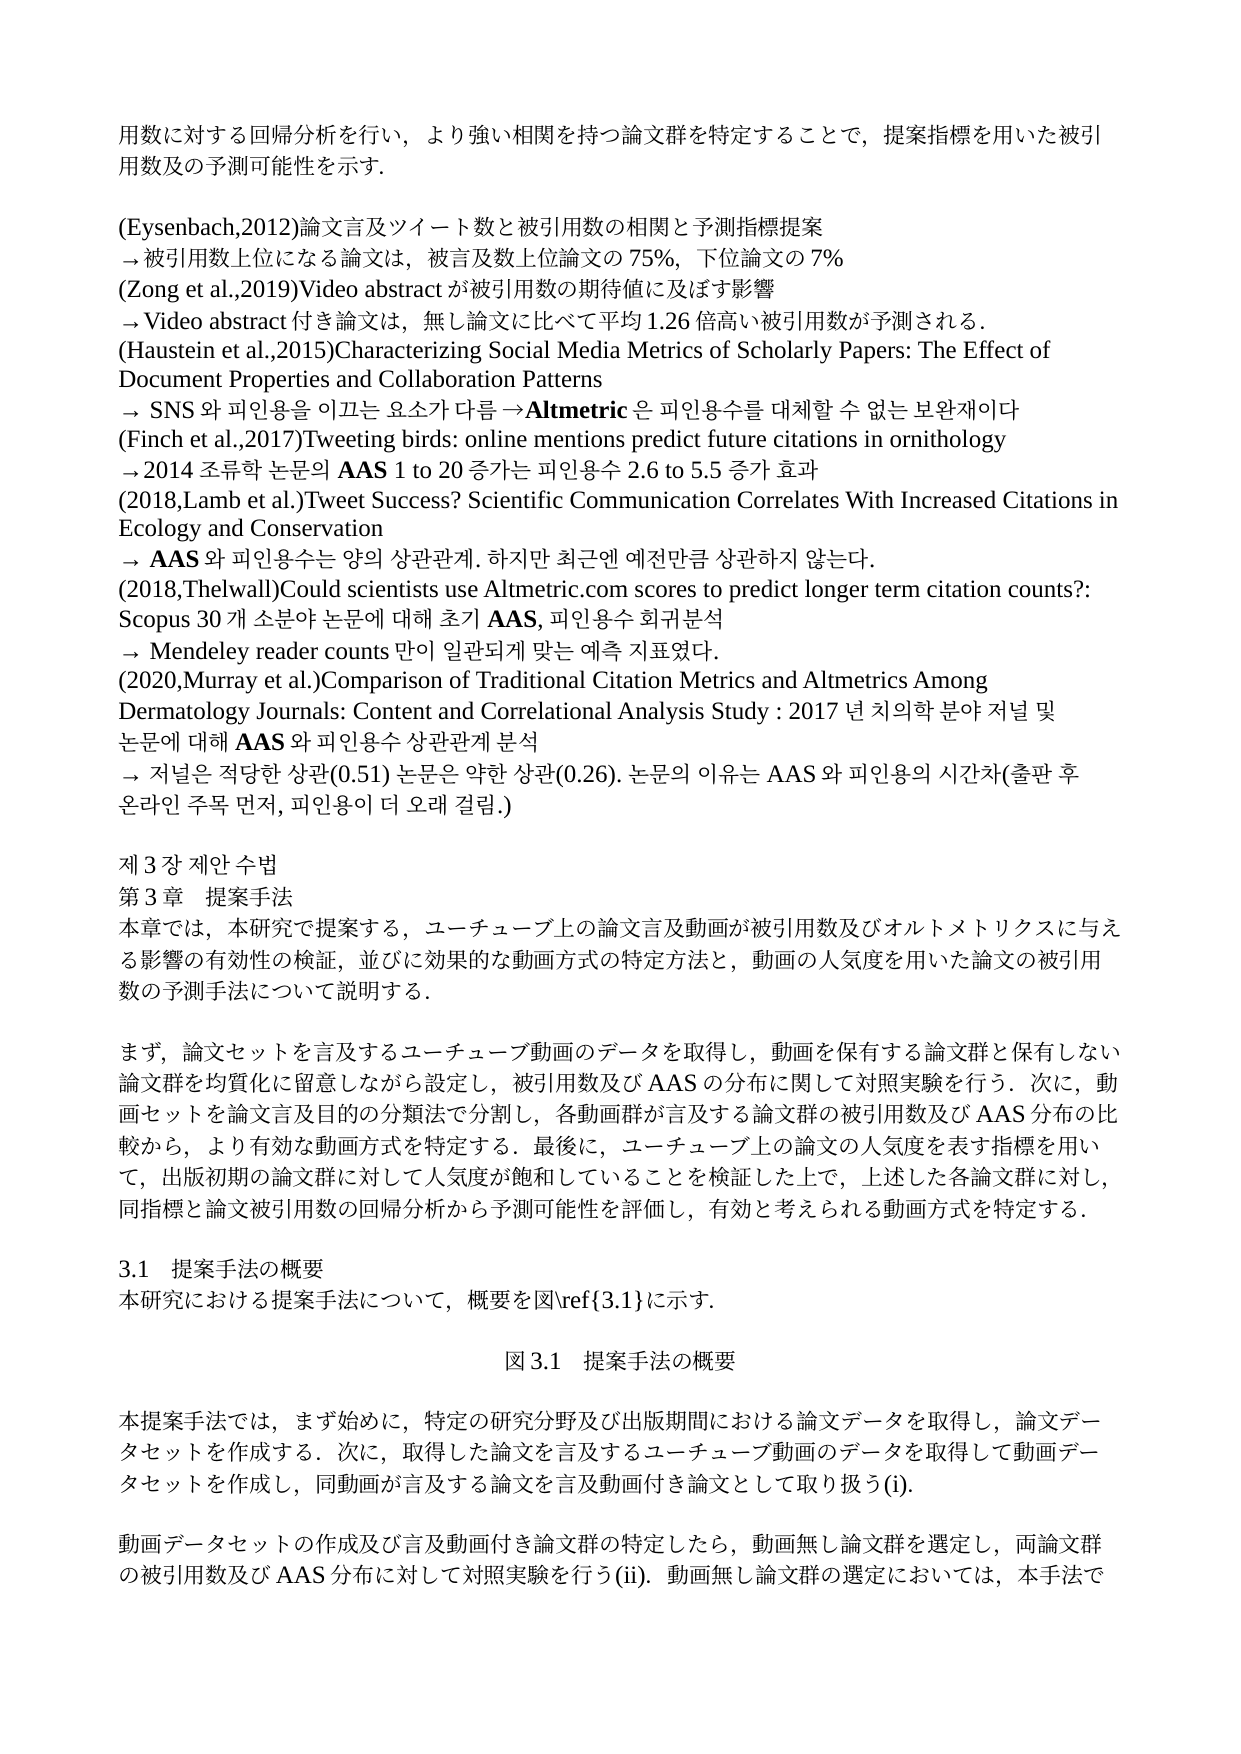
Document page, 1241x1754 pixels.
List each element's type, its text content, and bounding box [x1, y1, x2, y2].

text まず，論文セットを言及するユーチューブ動画のデータを取得し，動画を保有する論文群と保有しない論文群を均質化に留意しながら設定し，被引用数及びAASの分布に関して対照実験を行う．次に，動画セットを論文言及目的の分類法で分割し，各動画群が言及する論文群の被引用数及びAAS分布の比較から，より有効な動画方式を特定する．最後に，ユーチューブ上の論文の人気度を表す指標を用いて，出版初期の論文群に対して人気度が飽和していることを検証した上で，上述した各論文群に対し，同指標と論文被引用数の回帰分析から予測可能性を評価し，有効と考えられる動画方式を特定する． [118, 1035, 1122, 1223]
text 제3장 제안 수법 [118, 849, 1122, 880]
text →被引用数上位になる論文は，被言及数上位論文の75%，下位論文の7% [118, 241, 1122, 273]
text 用数に対する回帰分析を行い，より強い相関を持つ論文群を特定することで，提案指標を用いた被引用数及の予測可能性を示す． [118, 118, 1122, 181]
text (2018,Thelwall)Could scientists use Altmetric.com scores to predict longer term citation counts?: Scopus 30개 소분야 논문에 대해 초기 AAS, 피인용수 회귀분석 [118, 574, 1122, 634]
text → SNS와 피인용을 이끄는 요소가 다름 →Altmetric은 피인용수를 대체할 수 없는 보완재이다 [118, 393, 1122, 424]
text 本章では，本研究で提案する，ユーチューブ上の論文言及動画が被引用数及びオルトメトリクスに与える影響の有効性の検証，並びに効果的な動画方式の特定方法と，動画の人気度を用いた論文の被引用数の予測手法について説明する． [118, 912, 1122, 1006]
text → 저널은 적당한 상관(0.51) 논문은 약한 상관(0.26). 논문의 이유는 AAS와 피인용의 시간차(출판 후 온라인 주목 먼저, 피인용이 더 오래 걸림.) [118, 757, 1122, 820]
text 本提案手法では，まず始めに，特定の研究分野及び出版期間における論文データを取得し，論文データセットを作成する．次に，取得した論文を言及するユーチューブ動画のデータを取得して動画データセットを作成し，同動画が言及する論文を言及動画付き論文として取り扱う(i)． [118, 1404, 1122, 1498]
text (Haustein et al.,2015)Characterizing Social Media Metrics of Scholarly Papers: The Effect of Document Properties and Collaboration Patterns [118, 336, 1122, 393]
text 3.1 提案手法の概要 [118, 1252, 1122, 1284]
text → Mendeley reader counts만이 일관되게 맞는 예측 지표였다. [118, 634, 1122, 665]
text (2020,Murray et al.)Comparison of Traditional Citation Metrics and Altmetrics Among Dermatology Journals: Content and Correlational Analysis Study : 2017년 치의학 분야 저널 및 논문에 대해 AAS와 피인용수 상관관계 분석 [118, 665, 1122, 757]
text (Zong et al.,2019)Video abstractが被引用数の期待値に及ぼす影響 [118, 273, 1122, 304]
text →Video abstract付き論文は，無し論文に比べて平均1.26倍高い被引用数が予測される． [118, 304, 1122, 336]
text (Eysenbach,2012)論文言及ツイート数と被引用数の相関と予測指標提案 [118, 210, 1122, 241]
text →2014 조류학 논문의 AAS 1 to 20증가는 피인용수 2.6 to 5.5 증가 효과 [118, 453, 1122, 485]
text 動画データセットの作成及び言及動画付き論文群の特定したら，動画無し論文群を選定し，両論文群の被引用数及びAAS分布に対して対照実験を行う(ii)．動画無し論文群の選定においては，本手法で [118, 1527, 1122, 1590]
text (Finch et al.,2017)Tweeting birds: online mentions predict future citations in ornithology [118, 424, 1122, 453]
text → AAS와 피인용수는 양의 상관관계. 하지만 최근엔 예전만큼 상관하지 않는다. [118, 542, 1122, 574]
text 第3章 提案手法 [118, 880, 1122, 912]
text 図3.1 提案手法の概要 [118, 1344, 1122, 1375]
text (2018,Lamb et al.)Tweet Success? Scientific Communication Correlates With Increased Citations in Ecology and Conservation [118, 485, 1122, 542]
text 本研究における提案手法について，概要を図\ref{3.1}に示す． [118, 1284, 1122, 1315]
